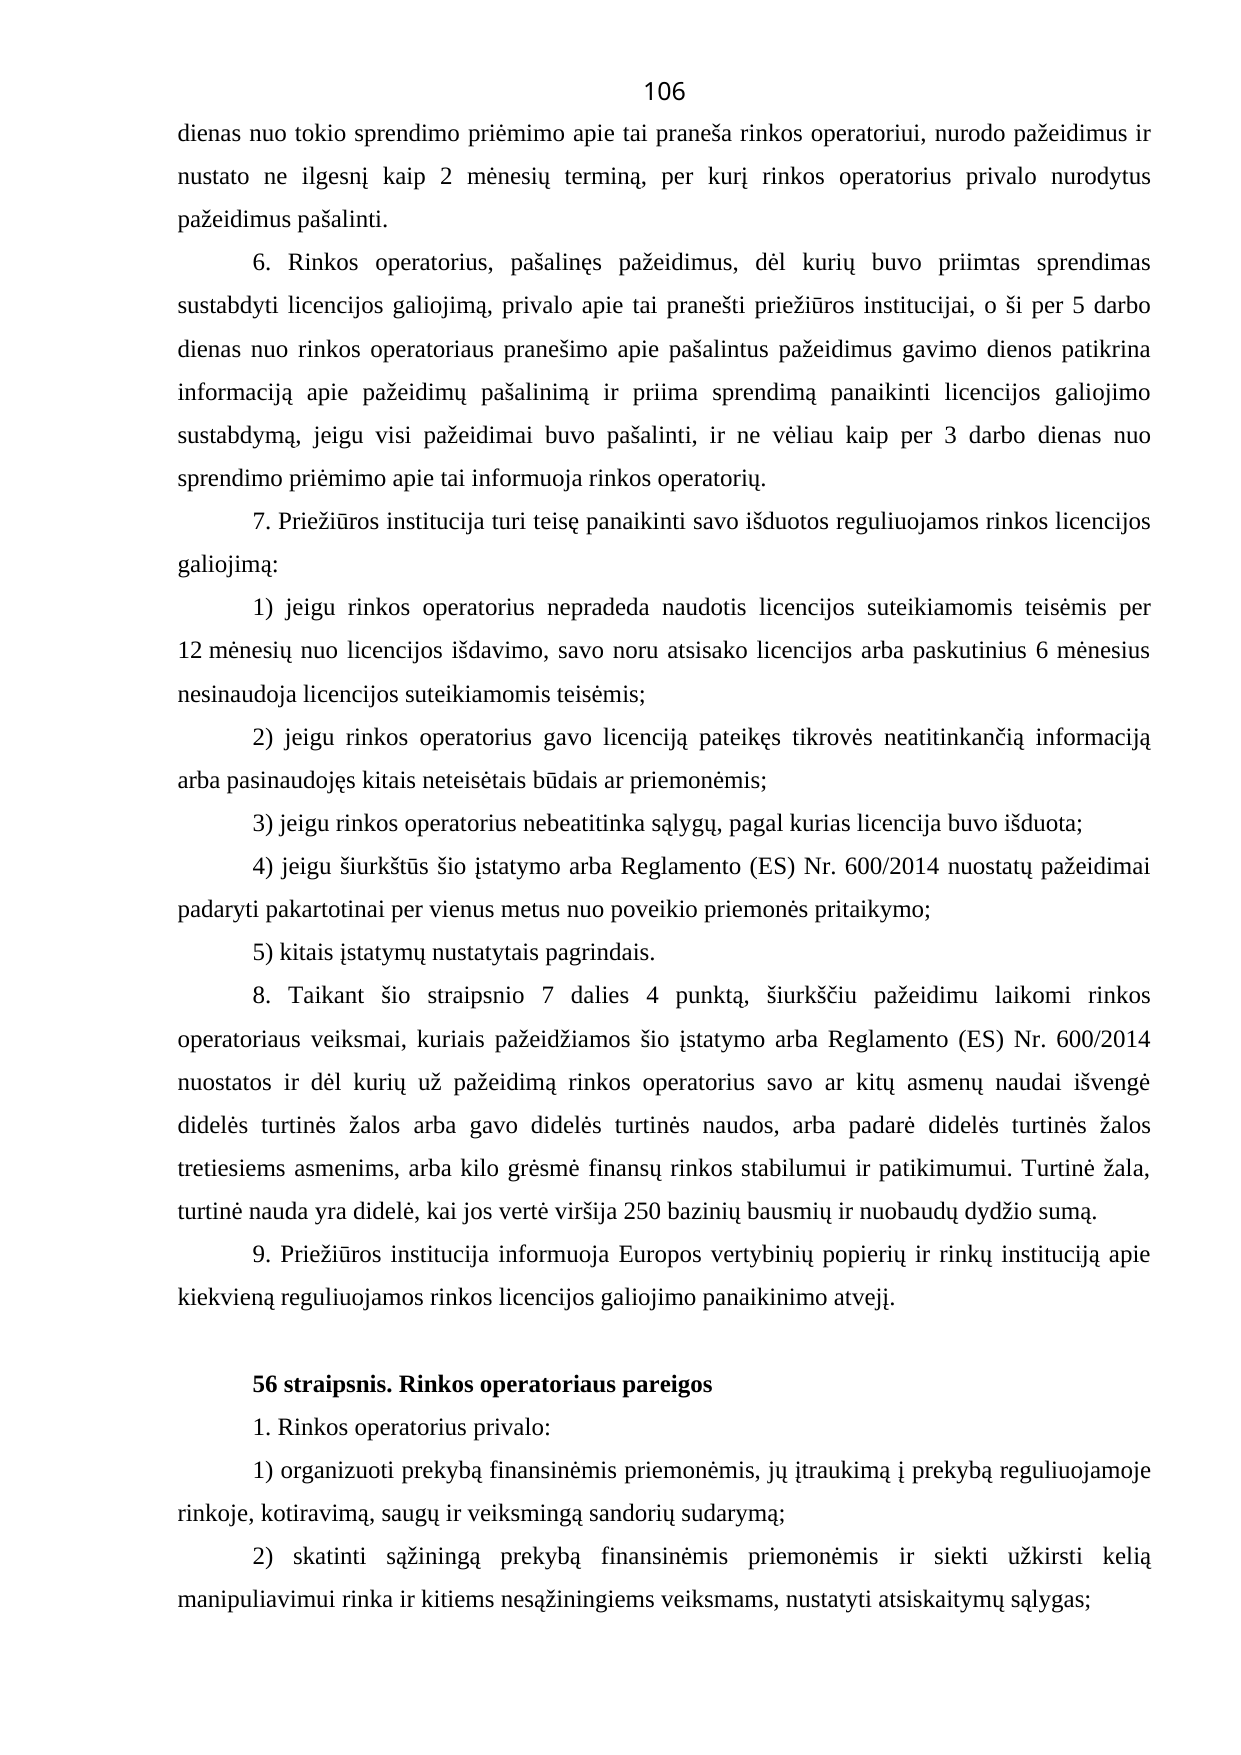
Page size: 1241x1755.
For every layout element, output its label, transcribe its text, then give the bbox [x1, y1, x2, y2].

text 9. Priežiūros institucija informuoja Europos vertybinių popierių ir rinkų instituciją apie kiekvieną reguliuojamos rinkos licencijos galiojimo panaikinimo atvejį. [177, 1239, 1152, 1311]
text 3) jeigu rinkos operatorius nebeatitinka sąlygų, pagal kurias licencija buvo išduota; [177, 808, 1152, 837]
text dienas nuo tokio sprendimo priėmimo apie tai praneša rinkos operatoriui, nurodo pažeidimus ir nustato ne ilgesnį kaip 2 mėnesių terminą, per kurį rinkos operatorius privalo nurodytus pažeidimus pašalinti. [177, 118, 1152, 233]
text 5) kitais įstatymų nustatytais pagrindais. [177, 937, 1152, 966]
text 8. Taikant šio straipsnio 7 dalies 4 punktą, šiurkščiu pažeidimu laikomi rinkos operatoriaus veiksmai, kuriais pažeidžiamos šio įstatymo arba Reglamento (ES) Nr. 600/2014 nuostatos ir dėl kurių už pažeidimą rinkos operatorius savo ar kitų asmenų naudai išvengė didelės turtinės žalos arba gavo didelės turtinės naudos, arba padarė didelės turtinės žalos tretiesiems asmenims, arba kilo grėsmė finansų rinkos stabilumui ir patikimumui. Turtinė žala, turtinė nauda yra didelė, kai jos vertė viršija 250 bazinių bausmių ir nuobaudų dydžio sumą. [177, 981, 1152, 1225]
text 7. Priežiūros institucija turi teisę panaikinti savo išduotos reguliuojamos rinkos licencijos galiojimą: [177, 506, 1152, 578]
text 2) skatinti sąžiningą prekybą finansinėmis priemonėmis ir siekti užkirsti kelią manipuliavimui rinka ir kitiems nesąžiningiems veiksmams, nustatyti atsiskaitymų sąlygas; [177, 1541, 1152, 1613]
text 1) jeigu rinkos operatorius nepradeda naudotis licencijos suteikiamomis teisėmis per 12 mėnesių nuo licencijos išdavimo, savo noru atsisako licencijos arba paskutinius 6 mėnesius nesinaudoja licencijos suteikiamomis teisėmis; [177, 592, 1152, 707]
text 1. Rinkos operatorius privalo: [177, 1412, 1152, 1441]
text 4) jeigu šiurkštūs šio įstatymo arba Reglamento (ES) Nr. 600/2014 nuostatų pažeidimai padaryti pakartotinai per vienus metus nuo poveikio priemonės pritaikymo; [177, 851, 1152, 923]
text 1) organizuoti prekybą finansinėmis priemonėmis, jų įtraukimą į prekybą reguliuojamoje rinkoje, kotiravimą, saugų ir veiksmingą sandorių sudarymą; [177, 1455, 1152, 1527]
text 2) jeigu rinkos operatorius gavo licenciją pateikęs tikrovės neatitinkančią informaciją arba pasinaudojęs kitais neteisėtais būdais ar priemonėmis; [177, 722, 1152, 794]
text 56 straipsnis. Rinkos operatoriaus pareigos [177, 1369, 1152, 1397]
text 6. Rinkos operatorius, pašalinęs pažeidimus, dėl kurių buvo priimtas sprendimas sustabdyti licencijos galiojimą, privalo apie tai pranešti priežiūros institucijai, o ši per 5 darbo dienas nuo rinkos operatoriaus pranešimo apie pašalintus pažeidimus gavimo dienos patikrina informaciją apie pažeidimų pašalinimą ir priima sprendimą panaikinti licencijos galiojimo sustabdymą, jeigu visi pažeidimai buvo pašalinti, ir ne vėliau kaip per 3 darbo dienas nuo sprendimo priėmimo apie tai informuoja rinkos operatorių. [177, 247, 1152, 492]
